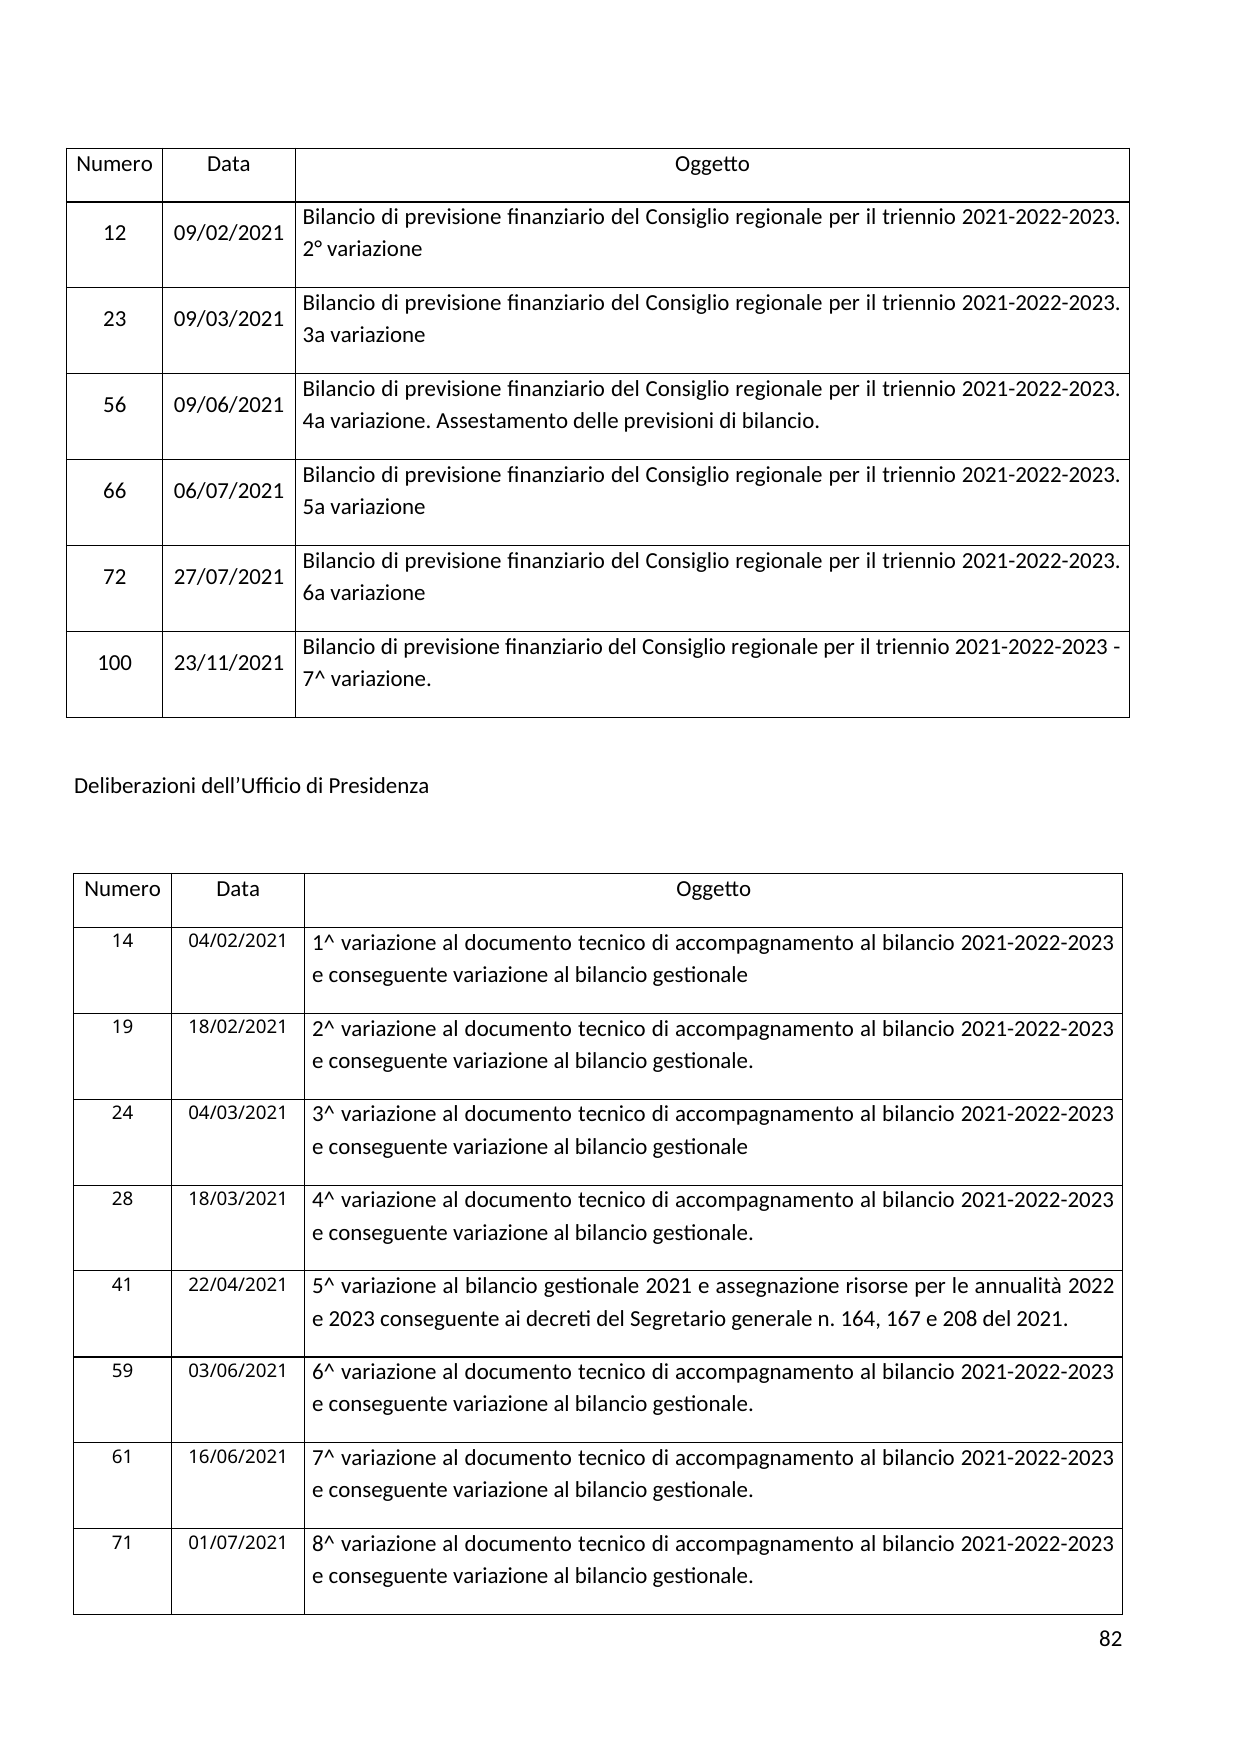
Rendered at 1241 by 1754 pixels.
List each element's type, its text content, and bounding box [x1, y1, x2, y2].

table_cell 23/11/2021 [163, 632, 295, 717]
table_cell 5^ variazione al bilancio gestionale 2021 e assegnazione risorse per le annualità 2022 e 2023 conseguente ai decreti del Segretario generale n. 164, 167 e 208 del 2021. [305, 1271, 1122, 1356]
table_cell 1^ variazione al documento tecnico di accompagnamento al bilancio 2021-2022-2023 e conseguente variazione al bilancio gestionale [305, 928, 1122, 1013]
table_cell 16/06/2021 [172, 1443, 304, 1528]
table_cell 71 [74, 1529, 171, 1614]
table_cell 28 [74, 1186, 171, 1270]
table_header Oggetto [305, 874, 1122, 927]
table_cell Bilancio di previsione finanziario del Consiglio regionale per il triennio 2021-2022-2023. 5a variazione [296, 460, 1129, 545]
table_cell Bilancio di previsione finanziario del Consiglio regionale per il triennio 2021-2022-2023. 4a variazione. Assestamento delle previsioni di bilancio. [296, 374, 1129, 459]
table_cell 72 [67, 546, 162, 631]
table_header Numero [67, 149, 162, 201]
table_cell 18/03/2021 [172, 1186, 304, 1270]
table_cell 6^ variazione al documento tecnico di accompagnamento al bilancio 2021-2022-2023 e conseguente variazione al bilancio gestionale. [305, 1358, 1122, 1442]
table_cell 19 [74, 1014, 171, 1098]
text Deliberazioni dell’Ufficio di Presidenza [74, 771, 1122, 799]
table_cell 14 [74, 928, 171, 1013]
table_cell 23 [67, 288, 162, 373]
table_cell 09/02/2021 [163, 203, 295, 287]
table_cell 12 [67, 203, 162, 287]
table_cell 41 [74, 1271, 171, 1356]
table_cell Bilancio di previsione finanziario del Consiglio regionale per il triennio 2021-2022-2023. 2° variazione [296, 203, 1129, 287]
table_header Data [172, 874, 304, 927]
table_cell 2^ variazione al documento tecnico di accompagnamento al bilancio 2021-2022-2023 e conseguente variazione al bilancio gestionale. [305, 1014, 1122, 1098]
table_cell 24 [74, 1100, 171, 1184]
table_cell 04/02/2021 [172, 928, 304, 1013]
table_cell 66 [67, 460, 162, 545]
table_cell 7^ variazione al documento tecnico di accompagnamento al bilancio 2021-2022-2023 e conseguente variazione al bilancio gestionale. [305, 1443, 1122, 1528]
table_cell 18/02/2021 [172, 1014, 304, 1098]
table_cell 09/06/2021 [163, 374, 295, 459]
table_header Data [163, 149, 295, 201]
table_cell 61 [74, 1443, 171, 1528]
table_header Numero [74, 874, 171, 927]
table_cell 01/07/2021 [172, 1529, 304, 1614]
table_cell 59 [74, 1358, 171, 1442]
table_cell 22/04/2021 [172, 1271, 304, 1356]
table_cell 04/03/2021 [172, 1100, 304, 1184]
table_cell 27/07/2021 [163, 546, 295, 631]
table_cell 03/06/2021 [172, 1358, 304, 1442]
table_cell Bilancio di previsione finanziario del Consiglio regionale per il triennio 2021-2022-2023 - 7^ variazione. [296, 632, 1129, 717]
table_cell 56 [67, 374, 162, 459]
table_cell 4^ variazione al documento tecnico di accompagnamento al bilancio 2021-2022-2023 e conseguente variazione al bilancio gestionale. [305, 1186, 1122, 1270]
table_cell 3^ variazione al documento tecnico di accompagnamento al bilancio 2021-2022-2023 e conseguente variazione al bilancio gestionale [305, 1100, 1122, 1184]
table_cell 09/03/2021 [163, 288, 295, 373]
table_cell 100 [67, 632, 162, 717]
table_cell Bilancio di previsione finanziario del Consiglio regionale per il triennio 2021-2022-2023. 6a variazione [296, 546, 1129, 631]
table_cell 06/07/2021 [163, 460, 295, 545]
table_header Oggetto [296, 149, 1129, 201]
table_cell Bilancio di previsione finanziario del Consiglio regionale per il triennio 2021-2022-2023. 3a variazione [296, 288, 1129, 373]
table_cell 8^ variazione al documento tecnico di accompagnamento al bilancio 2021-2022-2023 e conseguente variazione al bilancio gestionale. [305, 1529, 1122, 1614]
